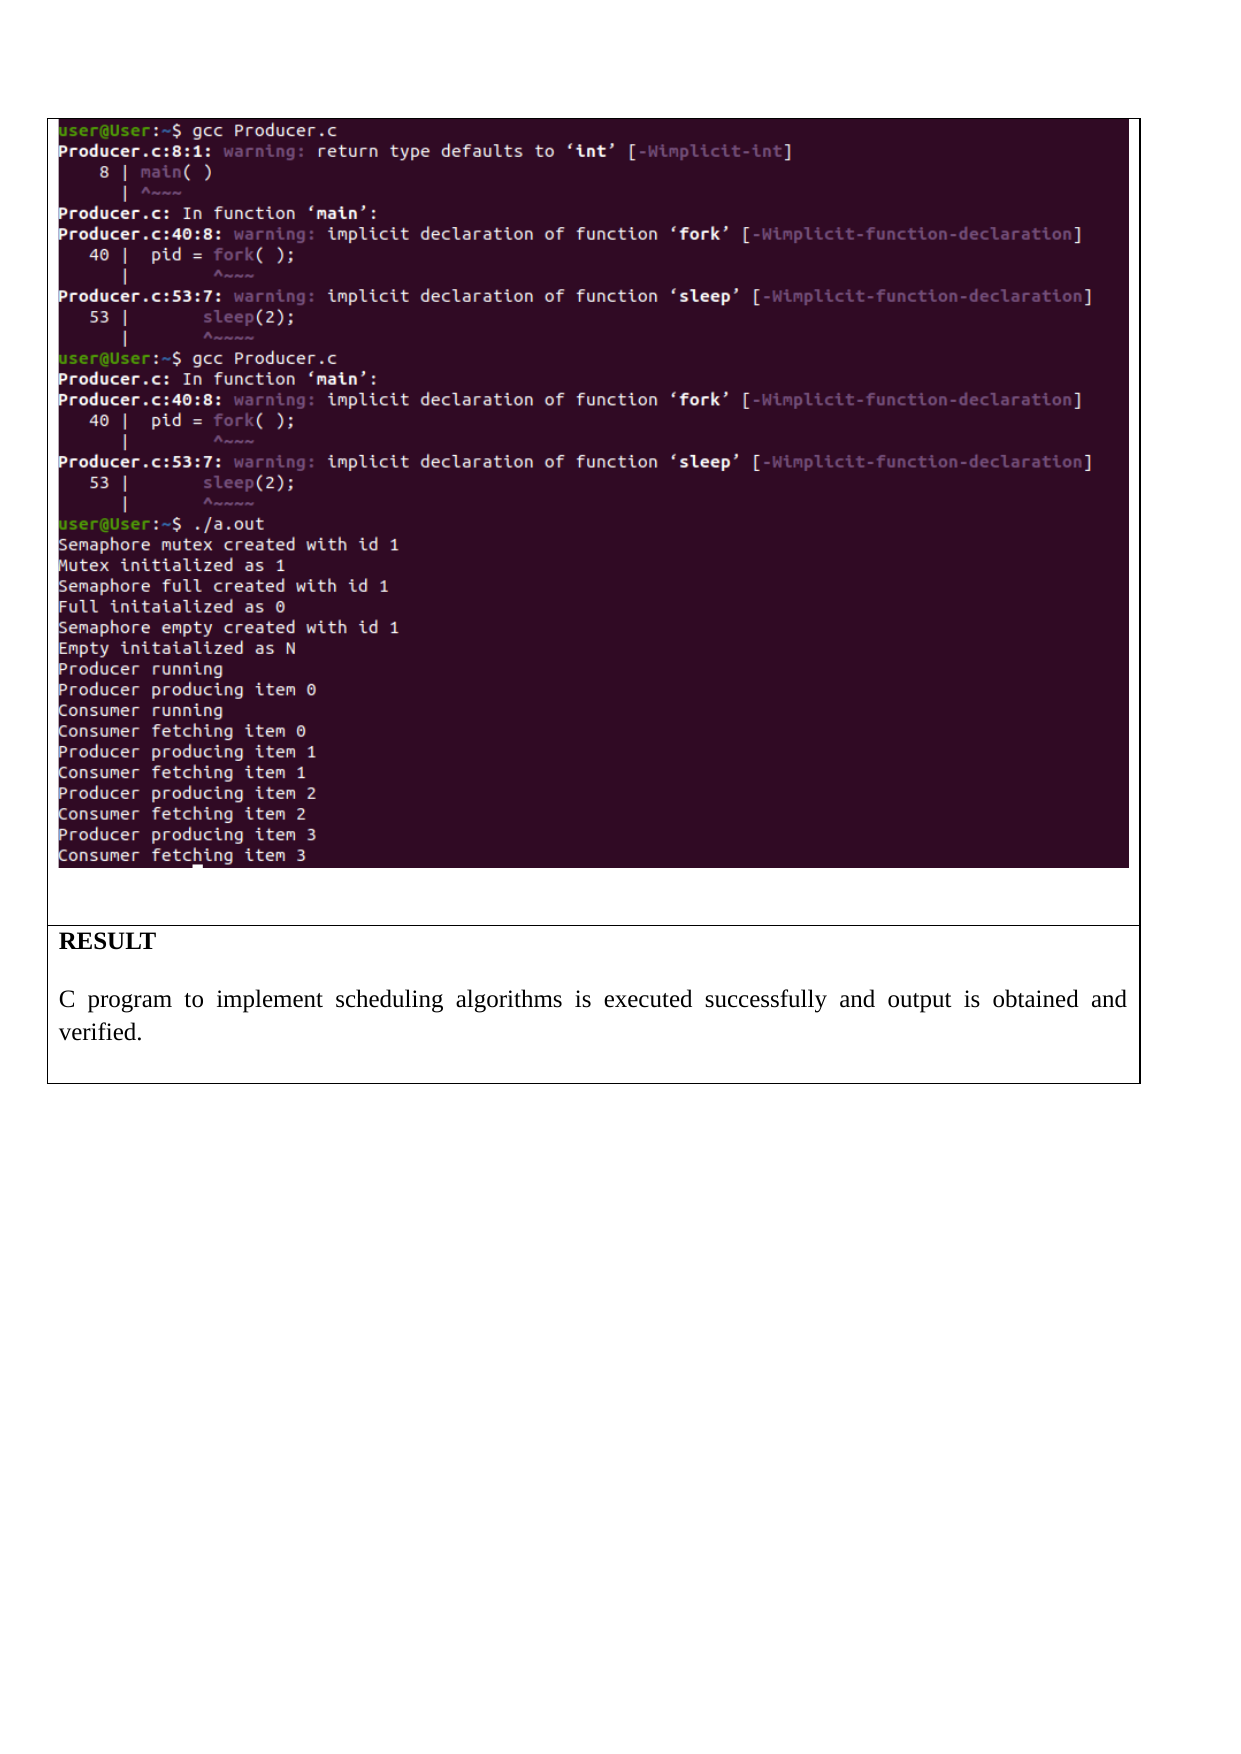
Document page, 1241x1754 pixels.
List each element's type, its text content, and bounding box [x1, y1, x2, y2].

picture [58, 119, 1129, 868]
table_cell RESULT C program to implement scheduling algorithms is executed successfully and output is obtained and verified. [48, 926, 1139, 1083]
table_cell [48, 119, 1139, 925]
